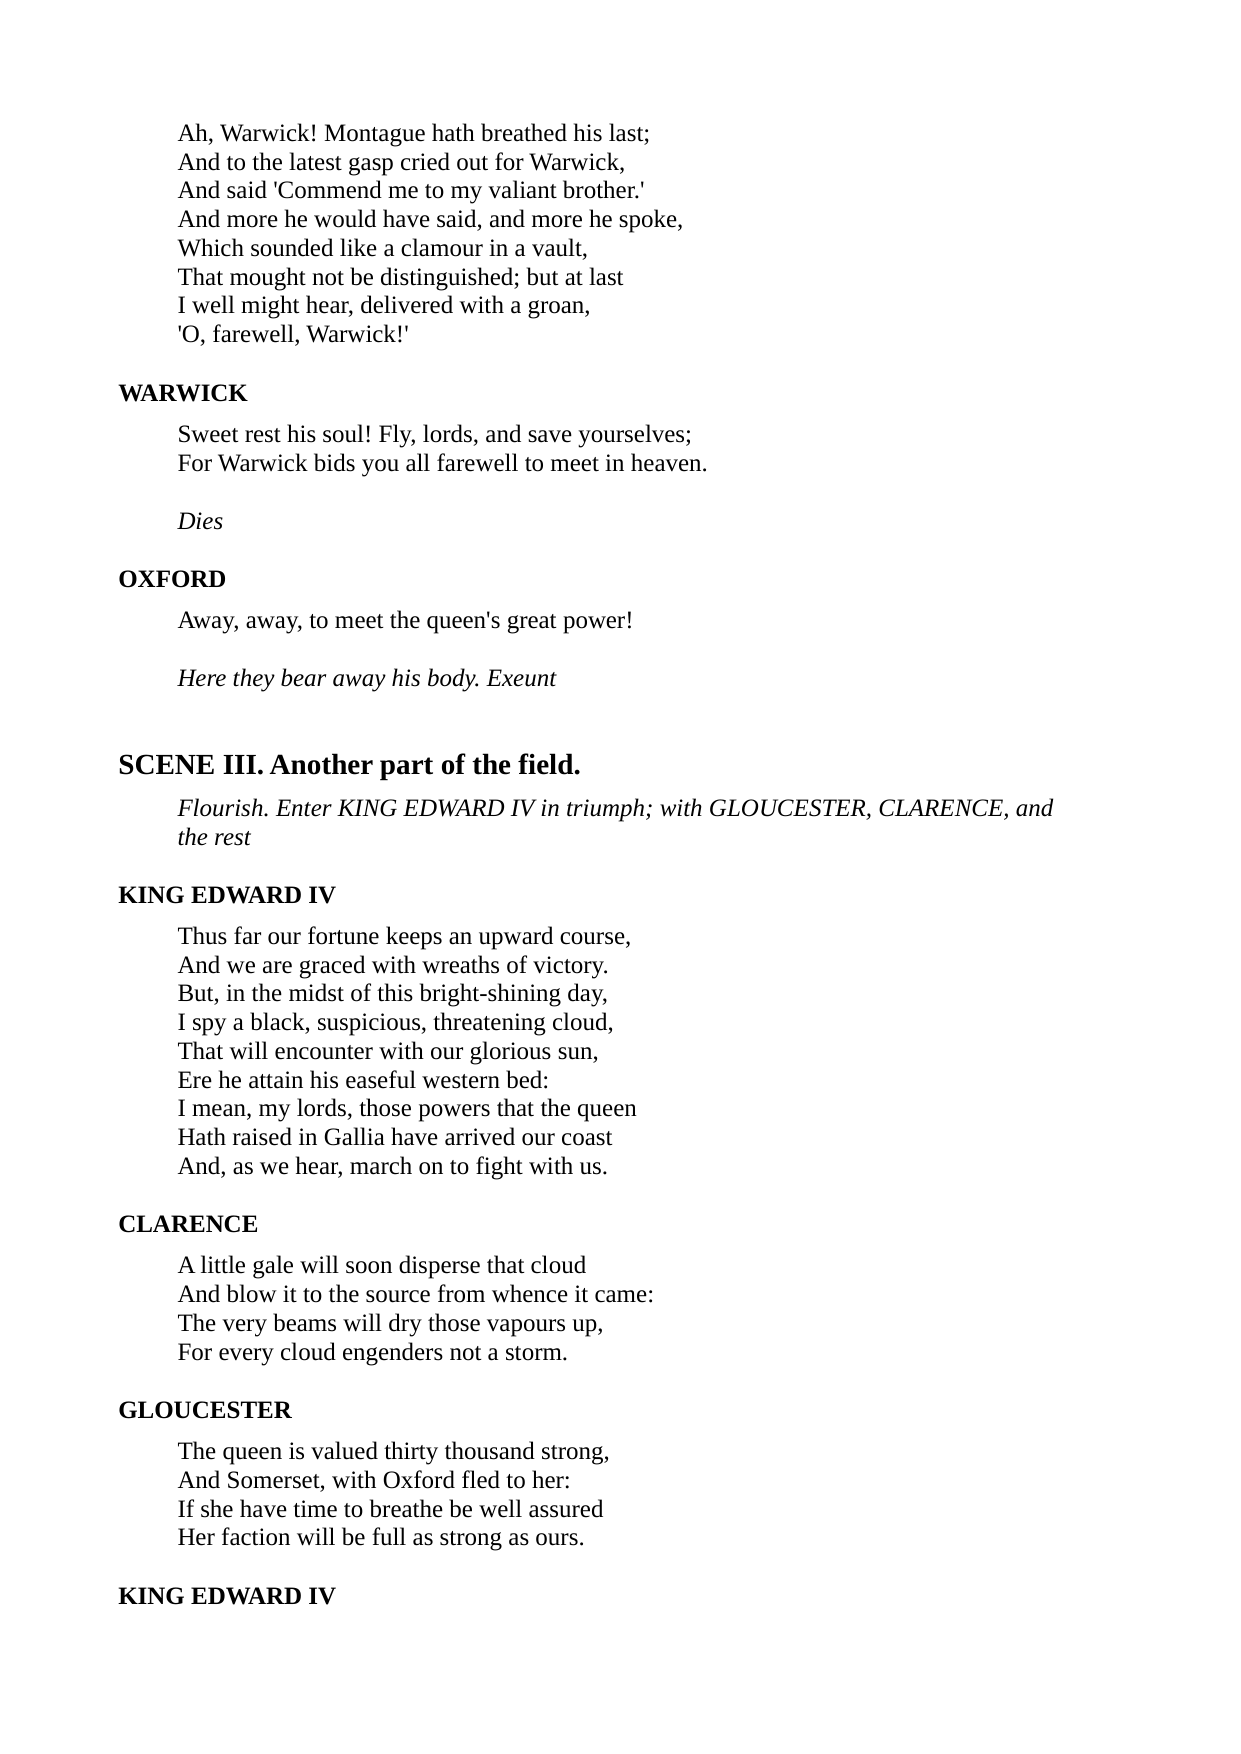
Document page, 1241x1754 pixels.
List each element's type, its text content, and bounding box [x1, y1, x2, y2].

text OXFORD [118, 564, 1122, 593]
text Away, away, to meet the queen's great power! [177, 605, 1063, 634]
text GLOUCESTER [118, 1395, 1122, 1424]
text WARWICK [118, 378, 1122, 406]
text Here they bear away his body. Exeunt [177, 663, 1063, 692]
text KING EDWARD IV [118, 880, 1122, 908]
text A little gale will soon disperse that cloud And blow it to the source from whence it came: The very beams will dry those vapours up, For every cloud engenders not a storm. [177, 1251, 1063, 1366]
subtitle SCENE III. Another part of the field. [118, 747, 1122, 780]
text Thus far our fortune keeps an upward course, And we are graced with wreaths of victory. But, in the midst of this bright-shining day, I spy a black, suspicious, threatening cloud, That will encounter with our glorious sun, Ere he attain his easeful western bed: I mean, my lords, those powers that the queen Hath raised in Gallia have arrived our coast And, as we hear, march on to fight with us. [177, 921, 1063, 1180]
text Ah, Warwick! Montague hath breathed his last; And to the latest gasp cried out for Warwick, And said 'Commend me to my valiant brother.' And more he would have said, and more he spoke, Which sounded like a clamour in a vault, That mought not be distinguished; but at last I well might hear, delivered with a groan, 'O, farewell, Warwick!' [177, 118, 1063, 348]
text KING EDWARD IV [118, 1581, 1122, 1609]
text Sweet rest his soul! Fly, lords, and save yourselves; For Warwick bids you all farewell to meet in heaven. [177, 419, 1063, 476]
text Dies [177, 506, 1063, 534]
text The queen is valued thirty thousand strong, And Somerset, with Oxford fled to her: If she have time to breathe be well assured Her faction will be full as strong as ours. [177, 1436, 1063, 1551]
text Flourish. Enter KING EDWARD IV in triumph; with GLOUCESTER, CLARENCE, and the rest [177, 793, 1063, 850]
text CLARENCE [118, 1209, 1122, 1238]
